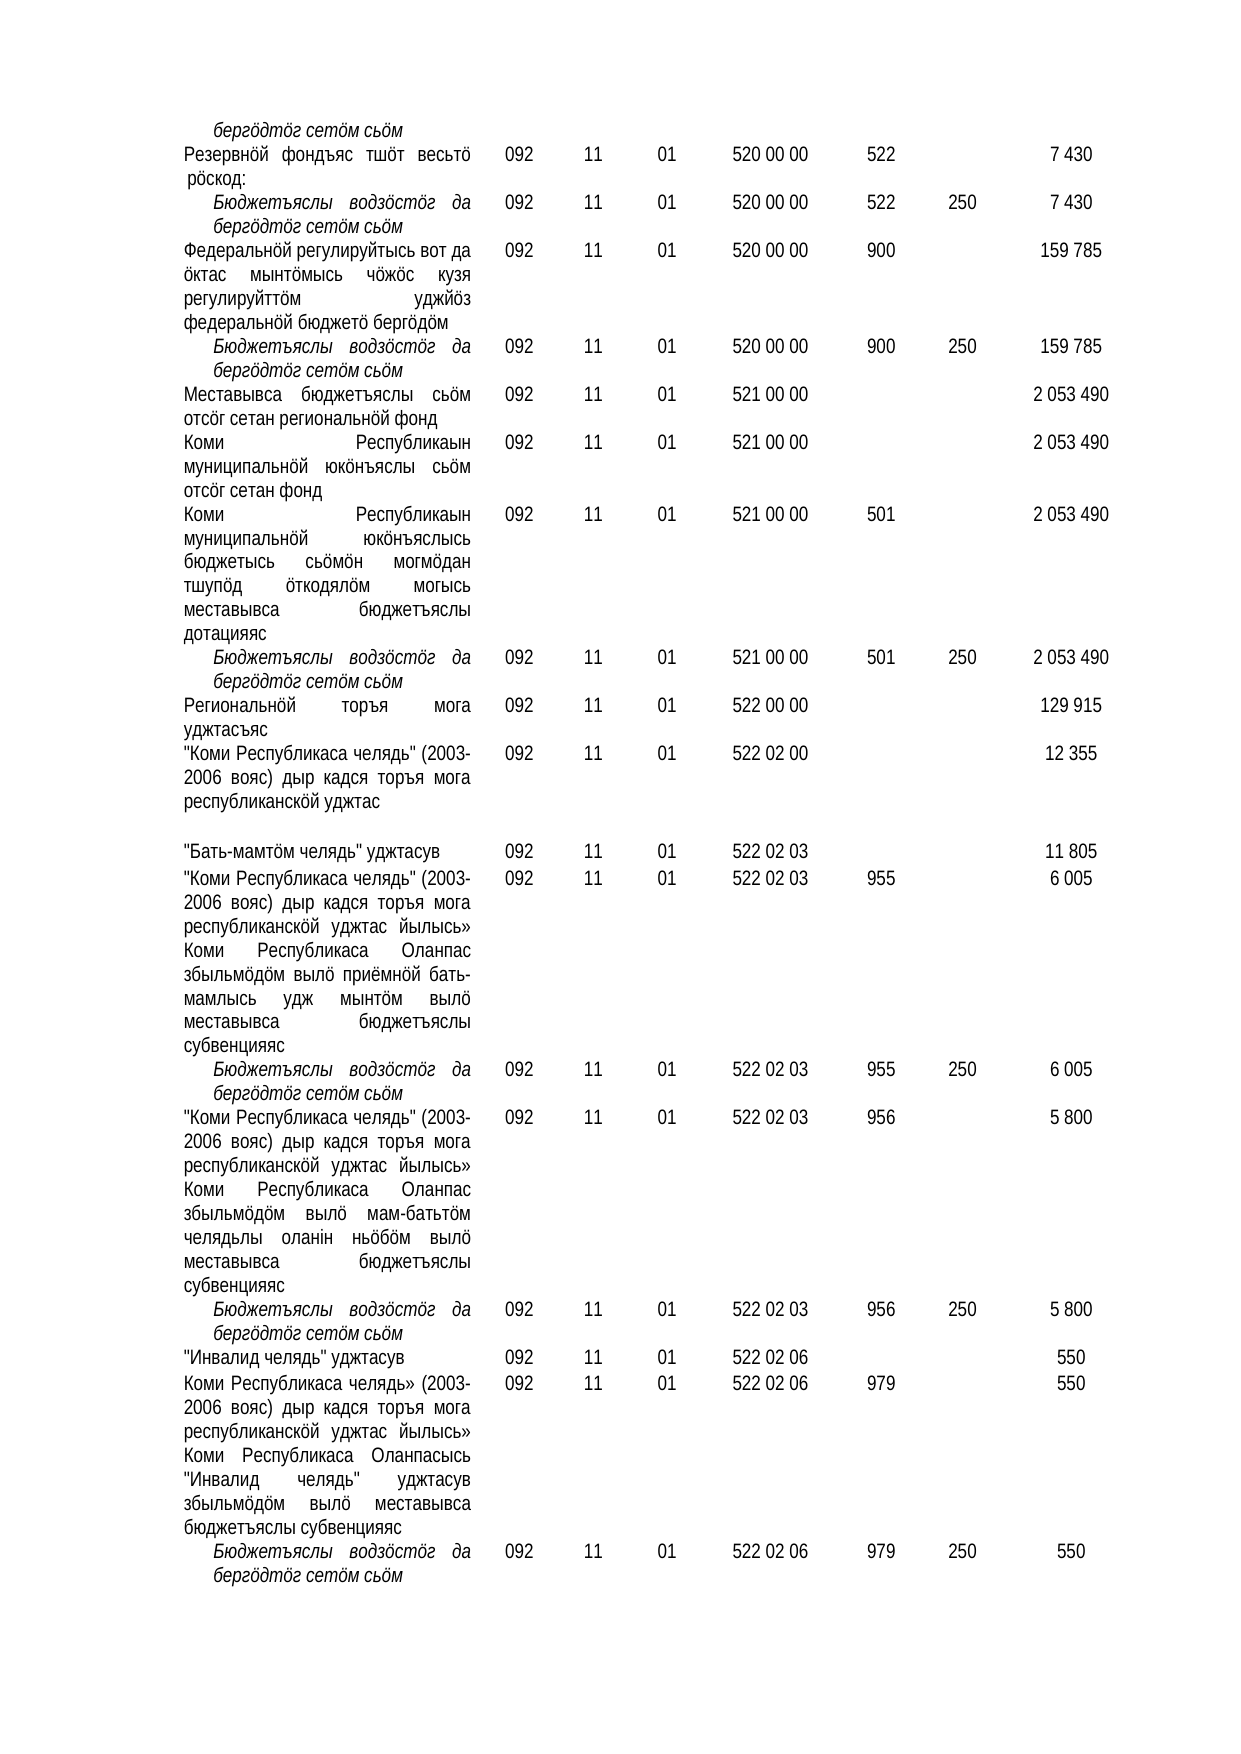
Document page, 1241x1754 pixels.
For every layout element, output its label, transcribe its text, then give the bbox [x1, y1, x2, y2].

table_cell 522 02 06 [704, 1539, 837, 1587]
table_cell Бюджетъяслы водзöстöг да бергöдтöг сетöм сьöм [172, 190, 482, 238]
table_cell [630, 813, 704, 839]
table_cell [1143, 741, 1217, 813]
table_cell 250 [925, 645, 999, 693]
table_cell Коми Республикаын муниципальнöй юкöнъяслысь бюджетысь сьöмöн могмöдан тшупöд öткодялöм могысь меставывса бюджетъяслы дотацияяс [172, 501, 482, 645]
table_cell 01 [630, 741, 704, 813]
table_cell 01 [630, 1345, 704, 1371]
table_cell 7 430 [999, 142, 1143, 190]
table_cell 01 [630, 382, 704, 429]
table_cell 955 [837, 866, 925, 1057]
table_cell [925, 501, 999, 645]
table_cell 11 [556, 1057, 630, 1105]
table_cell [1143, 866, 1217, 1057]
table_cell [925, 1371, 999, 1539]
table_cell [1143, 190, 1217, 238]
table_cell [999, 813, 1143, 839]
table_cell 6 005 [999, 866, 1143, 1057]
table_cell 5 800 [999, 1105, 1143, 1297]
table_cell 955 [837, 1057, 925, 1105]
table_cell 522 02 03 [704, 1105, 837, 1297]
table_cell 092 [482, 190, 556, 238]
table_cell 250 [925, 190, 999, 238]
table_cell 501 [837, 501, 925, 645]
table_cell 550 [999, 1539, 1143, 1587]
table_cell 092 [482, 1105, 556, 1297]
table_cell "Бать-мамтöм челядь" уджтасув [172, 839, 482, 866]
table_cell [1143, 430, 1217, 501]
table_cell [925, 741, 999, 813]
table_cell 01 [630, 1371, 704, 1539]
table_cell 521 00 00 [704, 430, 837, 501]
table_cell Бюджетъяслы водзöстöг да бергöдтöг сетöм сьöм [172, 334, 482, 382]
table_cell [1143, 1345, 1217, 1371]
table_cell [925, 693, 999, 741]
table_cell 01 [630, 1105, 704, 1297]
table_cell "Коми Республикаса челядь" (2003-2006 вояс) дыр кадся торъя мога республиканскöй уджтас йылысь» Коми Республикаса Оланпас збыльмöдöм вылö приёмнöй бать-мамлысь удж мынтöм вылö меставывса бюджетъяслы субвенцияяс [172, 866, 482, 1057]
table_cell [837, 813, 925, 839]
table_cell [1143, 118, 1217, 142]
table_cell [1143, 693, 1217, 741]
table_cell 956 [837, 1297, 925, 1345]
table_cell 092 [482, 693, 556, 741]
table_cell [925, 813, 999, 839]
table_cell [1143, 501, 1217, 645]
table_cell Коми Республикаса челядь» (2003-2006 вояс) дыр кадся торъя мога республиканскöй уджтас йылысь» Коми Республикаса Оланпасысь "Инвалид челядь" уджтасув збыльмöдöм вылö меставывса бюджетъяслы субвенцияяс [172, 1371, 482, 1539]
table_cell [925, 238, 999, 334]
table_cell [999, 118, 1143, 142]
table_cell 01 [630, 1057, 704, 1105]
table_cell 11 [556, 190, 630, 238]
table_cell 01 [630, 693, 704, 741]
table_cell 900 [837, 238, 925, 334]
table_cell Бюджетъяслы водзöстöг да бергöдтöг сетöм сьöм [172, 1539, 482, 1587]
table_cell 092 [482, 741, 556, 813]
table_cell 01 [630, 142, 704, 190]
table_cell 11 [556, 1539, 630, 1587]
table_cell 092 [482, 142, 556, 190]
table_cell 11 [556, 693, 630, 741]
table_cell 092 [482, 238, 556, 334]
table_cell 956 [837, 1105, 925, 1297]
table_cell 11 [556, 1345, 630, 1371]
table_cell 522 [837, 190, 925, 238]
table_cell 7 430 [999, 190, 1143, 238]
table_cell [1143, 334, 1217, 382]
table_cell "Инвалид челядь" уджтасув [172, 1345, 482, 1371]
table_cell Коми Республикаын муниципальнöй юкöнъяслы сьöм отсöг сетан фонд [172, 430, 482, 501]
table_cell 01 [630, 645, 704, 693]
table_cell 129 915 [999, 693, 1143, 741]
table_cell [630, 118, 704, 142]
table_cell [1143, 1105, 1217, 1297]
table_cell 2 053 490 [999, 645, 1143, 693]
table_cell [704, 118, 837, 142]
table_cell 250 [925, 1057, 999, 1105]
table_cell 522 02 03 [704, 1297, 837, 1345]
table_cell [925, 866, 999, 1057]
table_cell 2 053 490 [999, 382, 1143, 429]
table_cell [1143, 238, 1217, 334]
table_cell 092 [482, 866, 556, 1057]
table_cell 550 [999, 1345, 1143, 1371]
table_cell 522 02 03 [704, 839, 837, 866]
table_cell 11 [556, 238, 630, 334]
table_cell Федеральнöй регулируйтысь вот да öктас мынтöмысь чöжöс кузя регулируйттöм уджйöз федеральнöй бюджетö бергöдöм [172, 238, 482, 334]
table_cell [1143, 1057, 1217, 1105]
table_cell 092 [482, 1345, 556, 1371]
table_cell 092 [482, 1539, 556, 1587]
table_cell [837, 839, 925, 866]
table_cell [1143, 1371, 1217, 1539]
table_cell 092 [482, 1057, 556, 1105]
table_cell 01 [630, 334, 704, 382]
table_cell [925, 142, 999, 190]
table_cell 01 [630, 430, 704, 501]
table_cell [1143, 142, 1217, 190]
table_cell 11 [556, 1371, 630, 1539]
table_cell [925, 118, 999, 142]
table_cell [482, 813, 556, 839]
table_cell 092 [482, 645, 556, 693]
table_cell 501 [837, 645, 925, 693]
table_cell 11 805 [999, 839, 1143, 866]
table_cell [556, 813, 630, 839]
table_cell 01 [630, 839, 704, 866]
table_cell 01 [630, 190, 704, 238]
table_cell [1143, 839, 1217, 866]
table_cell 520 00 00 [704, 142, 837, 190]
table_cell [172, 813, 482, 839]
table_cell [925, 839, 999, 866]
table_cell 522 02 03 [704, 866, 837, 1057]
table_cell [837, 382, 925, 429]
table_cell 01 [630, 1297, 704, 1345]
table_cell 092 [482, 334, 556, 382]
table_cell 01 [630, 238, 704, 334]
table_cell [556, 118, 630, 142]
table_cell Бюджетъяслы водзöстöг да бергöдтöг сетöм сьöм [172, 645, 482, 693]
table_cell "Коми Республикаса челядь" (2003-2006 вояс) дыр кадся торъя мога республиканскöй уджтас [172, 741, 482, 813]
table_cell 550 [999, 1371, 1143, 1539]
table_cell 11 [556, 1297, 630, 1345]
table_cell [1143, 382, 1217, 429]
table_cell 11 [556, 741, 630, 813]
table_cell 01 [630, 1539, 704, 1587]
table_cell 521 00 00 [704, 501, 837, 645]
table_cell 12 355 [999, 741, 1143, 813]
table_cell 522 [837, 142, 925, 190]
table_cell 6 005 [999, 1057, 1143, 1105]
table_cell [837, 430, 925, 501]
table_cell [1143, 1297, 1217, 1345]
table_cell [704, 813, 837, 839]
table_cell 01 [630, 866, 704, 1057]
table_cell [1143, 1539, 1217, 1587]
table_cell 522 02 03 [704, 1057, 837, 1105]
table_cell 520 00 00 [704, 334, 837, 382]
table_cell 979 [837, 1371, 925, 1539]
table_cell 092 [482, 1371, 556, 1539]
table_cell 092 [482, 430, 556, 501]
table_cell 979 [837, 1539, 925, 1587]
table_cell [925, 1105, 999, 1297]
table_cell 520 00 00 [704, 238, 837, 334]
table_cell 11 [556, 430, 630, 501]
table_cell 01 [630, 501, 704, 645]
table_cell 522 00 00 [704, 693, 837, 741]
table_cell 250 [925, 334, 999, 382]
table_cell 2 053 490 [999, 430, 1143, 501]
table_cell 11 [556, 334, 630, 382]
table_cell 11 [556, 645, 630, 693]
table_cell Бюджетъяслы водзöстöг да бергöдтöг сетöм сьöм [172, 1297, 482, 1345]
table_cell Бюджетъяслы водзöстöг да бергöдтöг сетöм сьöм [172, 1057, 482, 1105]
table_cell 11 [556, 142, 630, 190]
table_cell [1143, 645, 1217, 693]
table_cell 2 053 490 [999, 501, 1143, 645]
table_cell 521 00 00 [704, 382, 837, 429]
table_cell [925, 382, 999, 429]
table_cell 159 785 [999, 238, 1143, 334]
table_cell 092 [482, 839, 556, 866]
table_cell 900 [837, 334, 925, 382]
table_cell 159 785 [999, 334, 1143, 382]
table_cell 521 00 00 [704, 645, 837, 693]
table_cell [925, 430, 999, 501]
table_cell Меставывса бюджетъяслы сьöм отсöг сетан региональнöй фонд [172, 382, 482, 429]
table_cell Региональнöй торъя мога уджтасъяс [172, 693, 482, 741]
table_cell 250 [925, 1539, 999, 1587]
table_cell бергöдтöг сетöм сьöм [172, 118, 482, 142]
table_cell 092 [482, 501, 556, 645]
table_cell 522 02 06 [704, 1371, 837, 1539]
table_cell 11 [556, 382, 630, 429]
table_cell Резервнöй фондъяс тшöт весьтö рöскод: [172, 142, 482, 190]
table_cell [837, 693, 925, 741]
table_cell [837, 118, 925, 142]
table_cell 11 [556, 1105, 630, 1297]
table_cell [482, 118, 556, 142]
table_cell [1143, 813, 1217, 839]
table_cell 522 02 06 [704, 1345, 837, 1371]
table_cell 250 [925, 1297, 999, 1345]
table_cell 11 [556, 839, 630, 866]
table_cell "Коми Республикаса челядь" (2003-2006 вояс) дыр кадся торъя мога республиканскöй уджтас йылысь» Коми Республикаса Оланпас збыльмöдöм вылö мам-батьтöм челядьлы оланiн ньöбöм вылö меставывса бюджетъяслы субвенцияяс [172, 1105, 482, 1297]
table_cell 11 [556, 866, 630, 1057]
table_cell 520 00 00 [704, 190, 837, 238]
table_cell [925, 1345, 999, 1371]
table_cell 522 02 00 [704, 741, 837, 813]
table_cell [837, 741, 925, 813]
table_cell 092 [482, 1297, 556, 1345]
table_cell 5 800 [999, 1297, 1143, 1345]
table_cell 11 [556, 501, 630, 645]
table_cell [837, 1345, 925, 1371]
table_cell 092 [482, 382, 556, 429]
